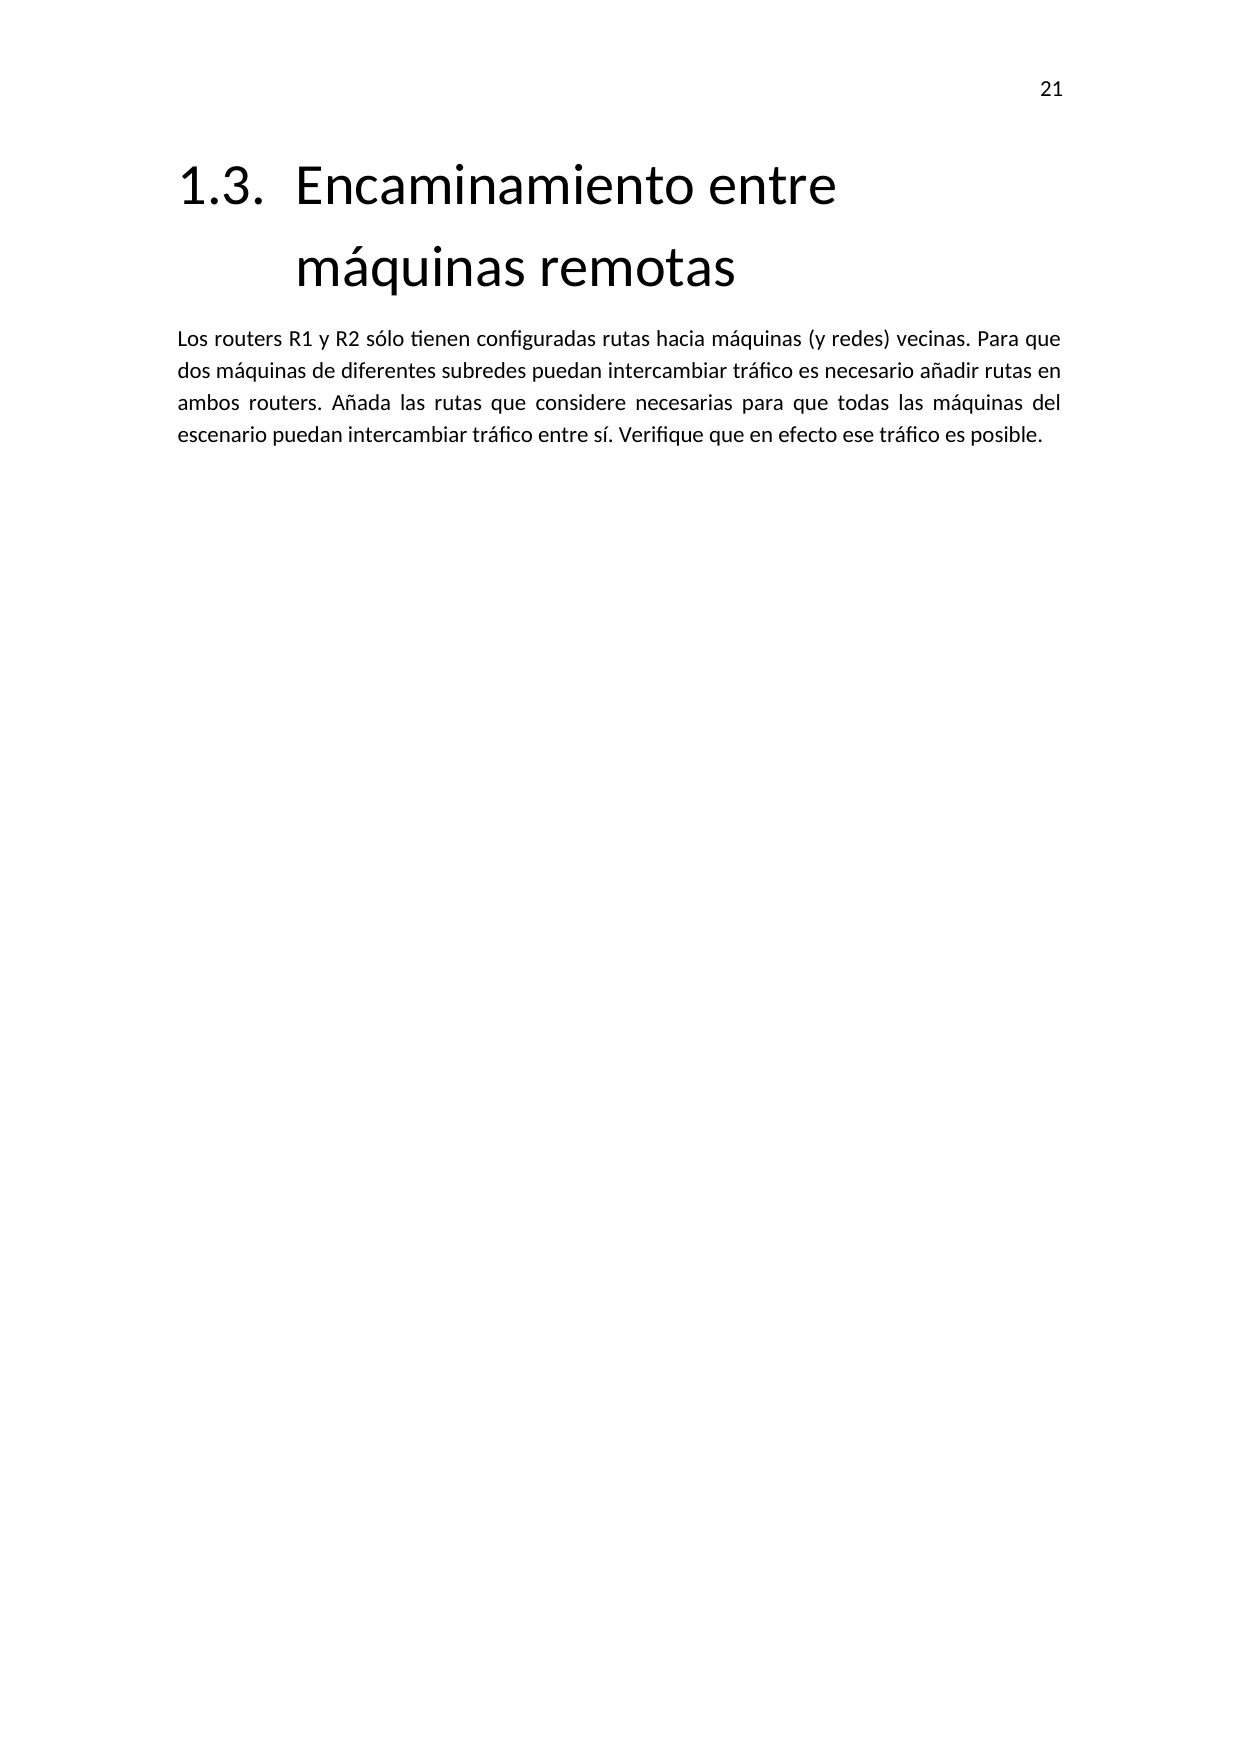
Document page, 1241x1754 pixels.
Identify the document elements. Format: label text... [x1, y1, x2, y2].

subtitle Encaminamiento entre máquinas remotas [177, 148, 1063, 301]
text Los routers R1 y R2 sólo tienen configuradas rutas hacia máquinas (y redes) vecinas. Para que dos máquinas de diferentes subredes puedan intercambiar tráfico es necesario añadir rutas en ambos routers. Añada las rutas que considere necesarias para que todas las máquinas del escenario puedan intercambiar tráfico entre sí. Verifique que en efecto ese tráfico es posible. [177, 324, 1063, 448]
